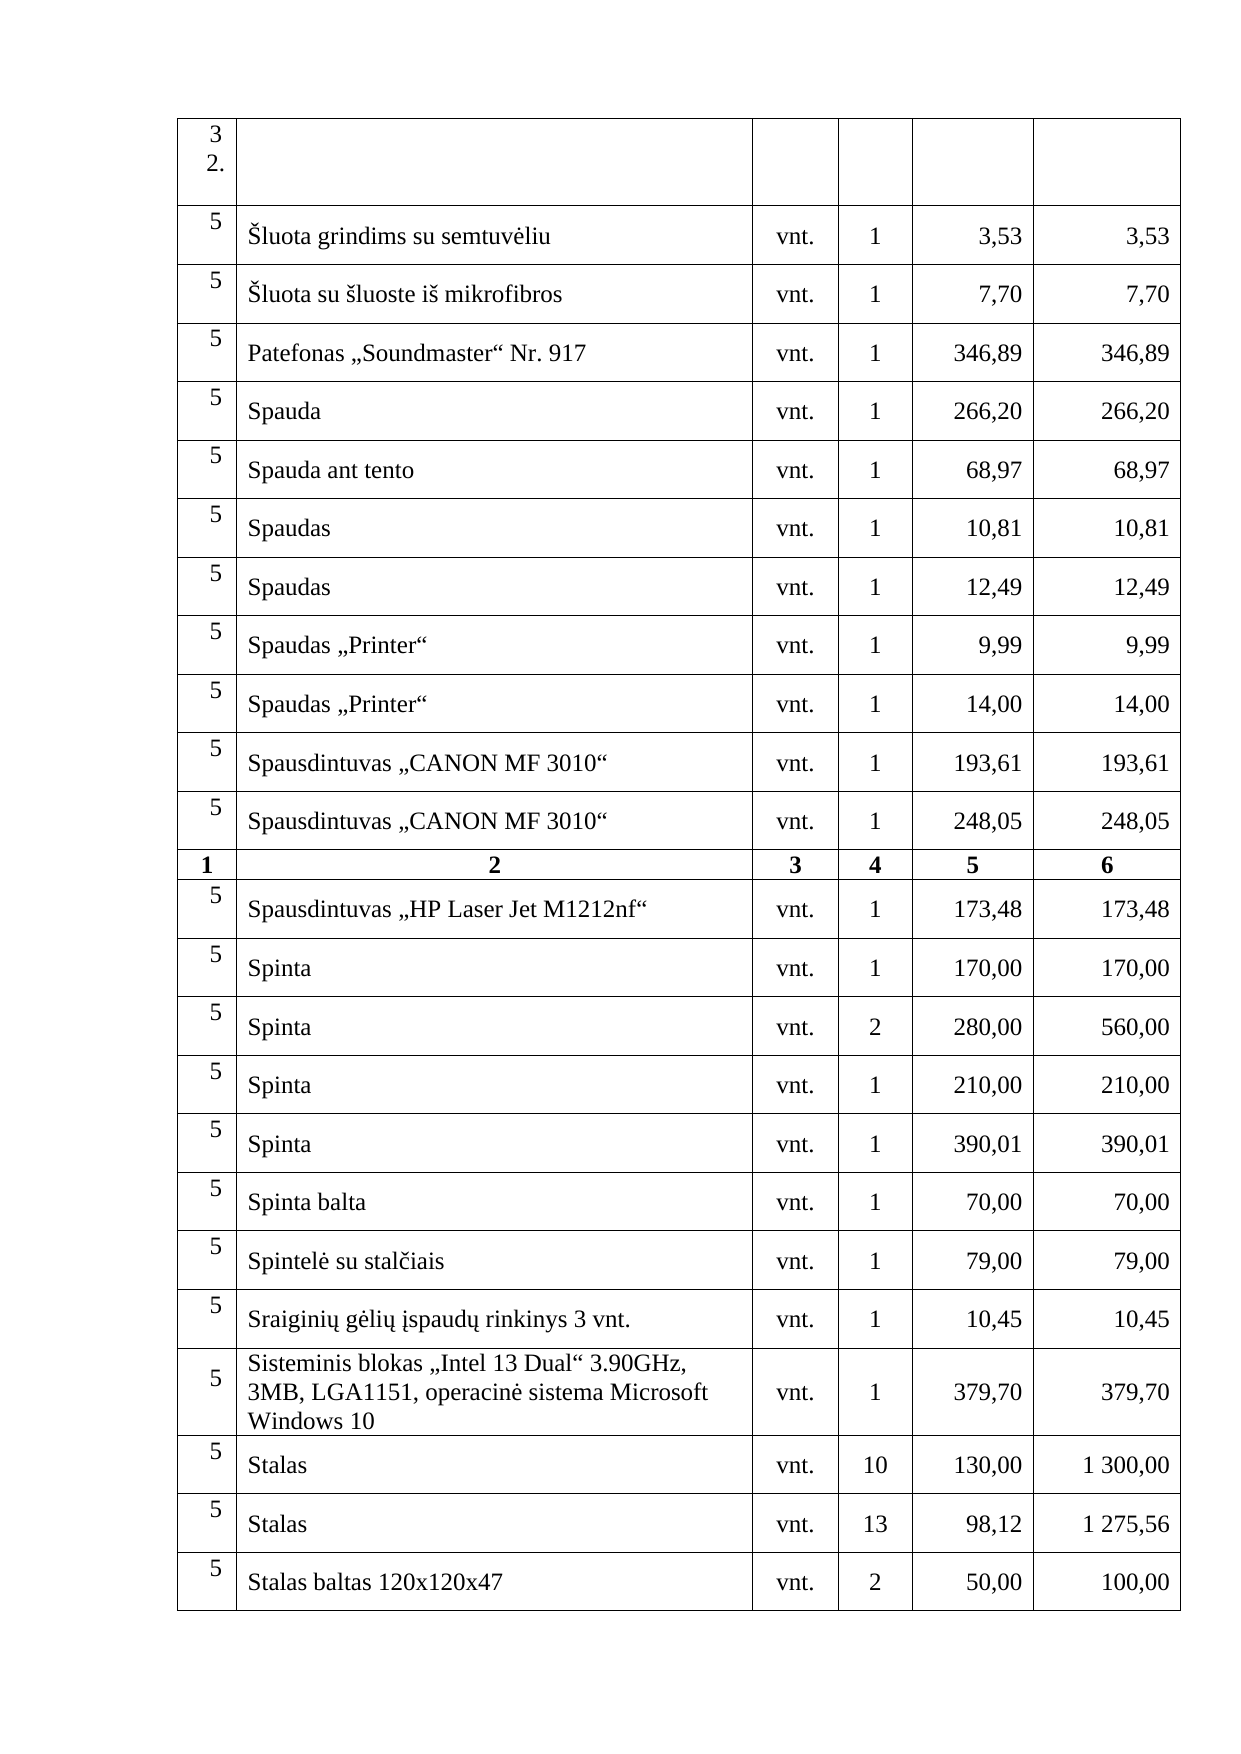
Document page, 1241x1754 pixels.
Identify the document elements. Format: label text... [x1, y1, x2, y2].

table_cell Spinta [237, 997, 752, 1055]
table_cell 173,48 [1034, 880, 1180, 938]
table_cell 1 [839, 616, 912, 674]
table_cell vnt. [753, 558, 838, 615]
table_cell 7,70 [1034, 265, 1180, 322]
table_cell 390,01 [1034, 1114, 1180, 1172]
table_cell Spausdintuvas „CANON MF 3010“ [237, 733, 752, 791]
table_cell Spausdintuvas „CANON MF 3010“ [237, 792, 752, 849]
table_cell 7,70 [913, 265, 1033, 322]
table_cell 248,05 [1034, 792, 1180, 849]
table_cell 1 [839, 1231, 912, 1289]
table_cell 379,70 [1034, 1349, 1180, 1435]
table_cell 2 [839, 997, 912, 1055]
table_cell 560,00 [1034, 997, 1180, 1055]
table_cell 1 275,56 [1034, 1494, 1180, 1552]
table_cell vnt. [753, 499, 838, 557]
table_cell 170,00 [1034, 939, 1180, 996]
table_cell 1 [839, 441, 912, 498]
table_cell 1 [839, 1173, 912, 1230]
table_cell 547. [178, 1056, 236, 1113]
table_cell 10,81 [1034, 499, 1180, 557]
table_cell 70,00 [1034, 1173, 1180, 1230]
table_cell 9,99 [1034, 616, 1180, 674]
table_cell 1 [839, 382, 912, 439]
table_cell 1 [839, 792, 912, 849]
table_cell 170,00 [913, 939, 1033, 996]
table_cell 1 [839, 1114, 912, 1172]
table_cell Spaudas „Printer“ [237, 675, 752, 732]
table_cell Spinta balta [237, 1173, 752, 1230]
table_cell 551. [178, 1290, 236, 1347]
table_cell Stalas [237, 1436, 752, 1493]
table_cell vnt. [753, 1056, 838, 1113]
table_cell 534. [178, 265, 236, 322]
table_cell 12,49 [1034, 558, 1180, 615]
table_cell 79,00 [1034, 1231, 1180, 1289]
table_cell 1 [839, 880, 912, 938]
table_cell Stalas [237, 1494, 752, 1552]
table_cell 210,00 [913, 1056, 1033, 1113]
table_cell 10 [839, 1436, 912, 1493]
table_cell [753, 119, 838, 205]
table_cell Spinta [237, 1056, 752, 1113]
table_cell 2 [237, 850, 752, 879]
table_cell vnt. [753, 733, 838, 791]
table_cell 379,70 [913, 1349, 1033, 1435]
table_cell 1 [839, 1056, 912, 1113]
table_cell vnt. [753, 997, 838, 1055]
table_cell 545. [178, 939, 236, 996]
table_cell 10,81 [913, 499, 1033, 557]
table_cell 550. [178, 1231, 236, 1289]
table_cell 1 [839, 1349, 912, 1435]
table_cell 537. [178, 441, 236, 498]
table_cell 248,05 [913, 792, 1033, 849]
table_cell vnt. [753, 1349, 838, 1435]
table_cell vnt. [753, 1114, 838, 1172]
table_cell vnt. [753, 1436, 838, 1493]
table_cell 68,97 [1034, 441, 1180, 498]
table_cell Spaudas [237, 499, 752, 557]
table_cell 1 [839, 558, 912, 615]
table_cell 14,00 [913, 675, 1033, 732]
table_cell vnt. [753, 939, 838, 996]
table_cell Spaudas [237, 558, 752, 615]
table_cell 14,00 [1034, 675, 1180, 732]
table_cell 1 [839, 733, 912, 791]
table_cell 173,48 [913, 880, 1033, 938]
table_cell Spaudas „Printer“ [237, 616, 752, 674]
table_cell 346,89 [913, 324, 1033, 381]
table_cell 100,00 [1034, 1553, 1180, 1610]
table_cell 3 [753, 850, 838, 879]
table_cell 546. [178, 997, 236, 1055]
table_cell 1 [178, 850, 236, 879]
table_cell vnt. [753, 382, 838, 439]
table_cell 539. [178, 558, 236, 615]
table_cell vnt. [753, 1553, 838, 1610]
table_cell 538. [178, 499, 236, 557]
table_cell vnt. [753, 792, 838, 849]
table_cell 1 [839, 499, 912, 557]
table_cell 1 300,00 [1034, 1436, 1180, 1493]
table_cell 548. [178, 1114, 236, 1172]
table_cell 1 [839, 324, 912, 381]
table_cell [913, 119, 1033, 205]
table_cell 9,99 [913, 616, 1033, 674]
table_cell 280,00 [913, 997, 1033, 1055]
table_cell Spinta [237, 1114, 752, 1172]
table_cell [839, 119, 912, 205]
table_cell 3,53 [913, 206, 1033, 264]
table_cell 540. [178, 616, 236, 674]
table_cell 1 [839, 265, 912, 322]
table_cell 552. [178, 1349, 236, 1435]
table_cell Spauda [237, 382, 752, 439]
table_cell 2 [839, 1553, 912, 1610]
table_cell 79,00 [913, 1231, 1033, 1289]
table_cell [237, 119, 752, 205]
table_cell 10,45 [1034, 1290, 1180, 1347]
table_cell 12,49 [913, 558, 1033, 615]
table_cell vnt. [753, 1231, 838, 1289]
table_cell 544. [178, 880, 236, 938]
table_cell vnt. [753, 441, 838, 498]
table_cell 553. [178, 1436, 236, 1493]
table_cell Patefonas „Soundmaster“ Nr. 917 [237, 324, 752, 381]
table_cell 554. [178, 1494, 236, 1552]
table_cell 536. [178, 382, 236, 439]
table_cell vnt. [753, 616, 838, 674]
table_cell 346,89 [1034, 324, 1180, 381]
table_cell Šluota grindims su semtuvėliu [237, 206, 752, 264]
table_cell 13 [839, 1494, 912, 1552]
table_cell Spauda ant tento [237, 441, 752, 498]
table_cell 10,45 [913, 1290, 1033, 1347]
table_cell 1 [839, 939, 912, 996]
table_cell vnt. [753, 265, 838, 322]
table_cell 390,01 [913, 1114, 1033, 1172]
table_cell 210,00 [1034, 1056, 1180, 1113]
table_cell 70,00 [913, 1173, 1033, 1230]
table_cell Spintelė su stalčiais [237, 1231, 752, 1289]
table_cell 4 [839, 850, 912, 879]
table_cell 555. [178, 1553, 236, 1610]
table_cell Spinta [237, 939, 752, 996]
table_cell 541. [178, 675, 236, 732]
table_cell [1034, 119, 1180, 205]
table_cell vnt. [753, 1290, 838, 1347]
table_cell 266,20 [913, 382, 1033, 439]
table_cell Stalas baltas 120x120x47 [237, 1553, 752, 1610]
table_cell 533. [178, 206, 236, 264]
table_cell 535. [178, 324, 236, 381]
table_cell 6 [1034, 850, 1180, 879]
table_cell 1 [839, 675, 912, 732]
table_cell Spausdintuvas „HP Laser Jet M1212nf“ [237, 880, 752, 938]
table_cell 266,20 [1034, 382, 1180, 439]
table_cell 130,00 [913, 1436, 1033, 1493]
table_cell 193,61 [1034, 733, 1180, 791]
table_cell 68,97 [913, 441, 1033, 498]
table_cell vnt. [753, 1173, 838, 1230]
table_cell 32. [178, 119, 236, 205]
table_cell vnt. [753, 324, 838, 381]
table_cell vnt. [753, 675, 838, 732]
table_cell 5 [913, 850, 1033, 879]
table_cell Sisteminis blokas „Intel 13 Dual“ 3.90GHz, 3MB, LGA1151, operacinė sistema Microsoft Windows 10 [237, 1349, 752, 1435]
table_cell 193,61 [913, 733, 1033, 791]
table_cell 1 [839, 1290, 912, 1347]
table_cell 50,00 [913, 1553, 1033, 1610]
table_cell Šluota su šluoste iš mikrofibros [237, 265, 752, 322]
table_cell vnt. [753, 1494, 838, 1552]
table_cell 98,12 [913, 1494, 1033, 1552]
table_cell vnt. [753, 206, 838, 264]
table_cell 1 [839, 206, 912, 264]
table_cell 549. [178, 1173, 236, 1230]
table_cell 3,53 [1034, 206, 1180, 264]
table_cell 543. [178, 792, 236, 849]
table_cell 542. [178, 733, 236, 791]
table_cell Sraiginių gėlių įspaudų rinkinys 3 vnt. [237, 1290, 752, 1347]
table_cell vnt. [753, 880, 838, 938]
